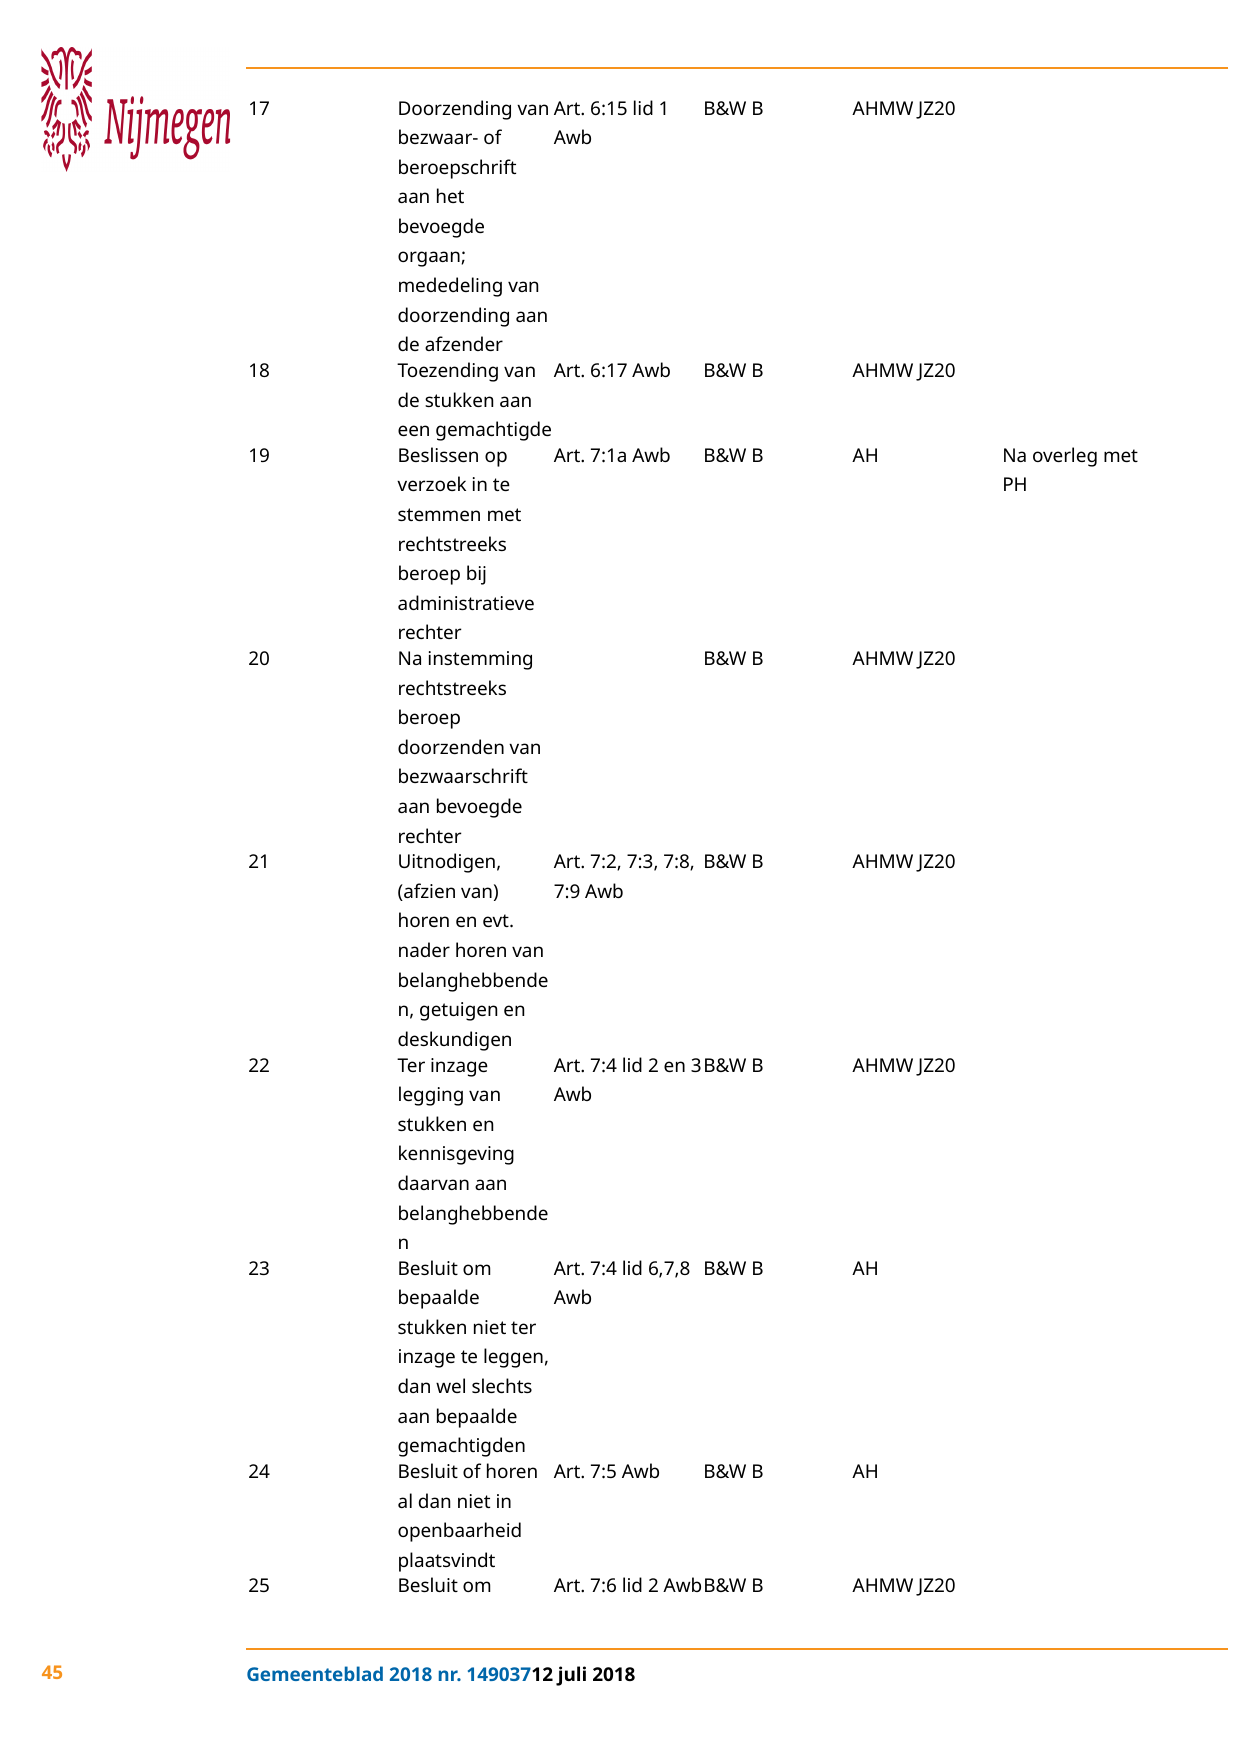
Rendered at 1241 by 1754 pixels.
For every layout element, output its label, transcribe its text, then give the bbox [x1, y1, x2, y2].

table_cell B&W B [703, 1052, 852, 1255]
table_cell B&W B [703, 95, 852, 357]
table_cell Art. 7:4 lid 2 en 3 Awb [554, 1052, 703, 1255]
table_cell [1002, 1573, 1152, 1598]
table_cell 21 [248, 849, 397, 1052]
table_cell [1002, 849, 1152, 1052]
table_cell Ter inzage legging van stukken en kennisgeving daarvan aan belanghebbenden [398, 1052, 553, 1255]
table_cell Besluit om [398, 1573, 553, 1598]
table_cell [1002, 1052, 1152, 1255]
table_cell AH [853, 1458, 1002, 1573]
table_cell B&W B [703, 1573, 852, 1598]
table_cell AHMW JZ20 [853, 357, 1002, 442]
table_cell Uitnodigen, (afzien van) horen en evt. nader horen van belanghebbenden, getuigen en deskundigen [398, 849, 553, 1052]
table_cell 25 [248, 1573, 397, 1598]
table_cell Besluit of horen al dan niet in openbaarheid plaatsvindt [398, 1458, 553, 1573]
table_cell Art. 6:15 lid 1 Awb [554, 95, 703, 357]
table_cell B&W B [703, 1458, 852, 1573]
table_cell AHMW JZ20 [853, 1573, 1002, 1598]
table_cell AH [853, 442, 1002, 645]
table_cell 19 [248, 442, 397, 645]
table_cell Doorzending van bezwaar- of beroepschrift aan het bevoegde orgaan; mededeling van doorzending aan de afzender [398, 95, 553, 357]
table_cell [1002, 645, 1152, 848]
table_cell Na instemming rechtstreeks beroep doorzenden van bezwaarschrift aan bevoegde rechter [398, 645, 553, 848]
table_cell B&W B [703, 357, 852, 442]
table_cell 23 [248, 1255, 397, 1458]
table_cell B&W B [703, 442, 852, 645]
table_cell Art. 7:4 lid 6,7,8 Awb [554, 1255, 703, 1458]
table_cell [1002, 95, 1152, 357]
table_cell Art. 7:2, 7:3, 7:8, 7:9 Awb [554, 849, 703, 1052]
table_cell Toezending van de stukken aan een gemachtigde [398, 357, 553, 442]
table_cell [1002, 1458, 1152, 1573]
table_cell [554, 645, 703, 848]
table_cell 17 [248, 95, 397, 357]
picture [41, 47, 231, 172]
table_cell AHMW JZ20 [853, 849, 1002, 1052]
table_cell Besluit om bepaalde stukken niet ter inzage te leggen, dan wel slechts aan bepaalde gemachtigden [398, 1255, 553, 1458]
table_cell Beslissen op verzoek in te stemmen met rechtstreeks beroep bij administratieve rechter [398, 442, 553, 645]
table_cell 22 [248, 1052, 397, 1255]
table_cell 18 [248, 357, 397, 442]
table_cell B&W B [703, 849, 852, 1052]
table_cell Art. 7:1a Awb [554, 442, 703, 645]
table_cell B&W B [703, 645, 852, 848]
table_cell [1002, 357, 1152, 442]
table_cell B&W B [703, 1255, 852, 1458]
table_cell 20 [248, 645, 397, 848]
table_cell AHMW JZ20 [853, 95, 1002, 357]
table_cell [1002, 1255, 1152, 1458]
table_cell 24 [248, 1458, 397, 1573]
table_cell AHMW JZ20 [853, 645, 1002, 848]
table_cell Art. 6:17 Awb [554, 357, 703, 442]
table_cell Na overleg met PH [1002, 442, 1152, 645]
table_cell Art. 7:6 lid 2 Awb [554, 1573, 703, 1598]
table_cell AHMW JZ20 [853, 1052, 1002, 1255]
table_cell Art. 7:5 Awb [554, 1458, 703, 1573]
table_cell AH [853, 1255, 1002, 1458]
